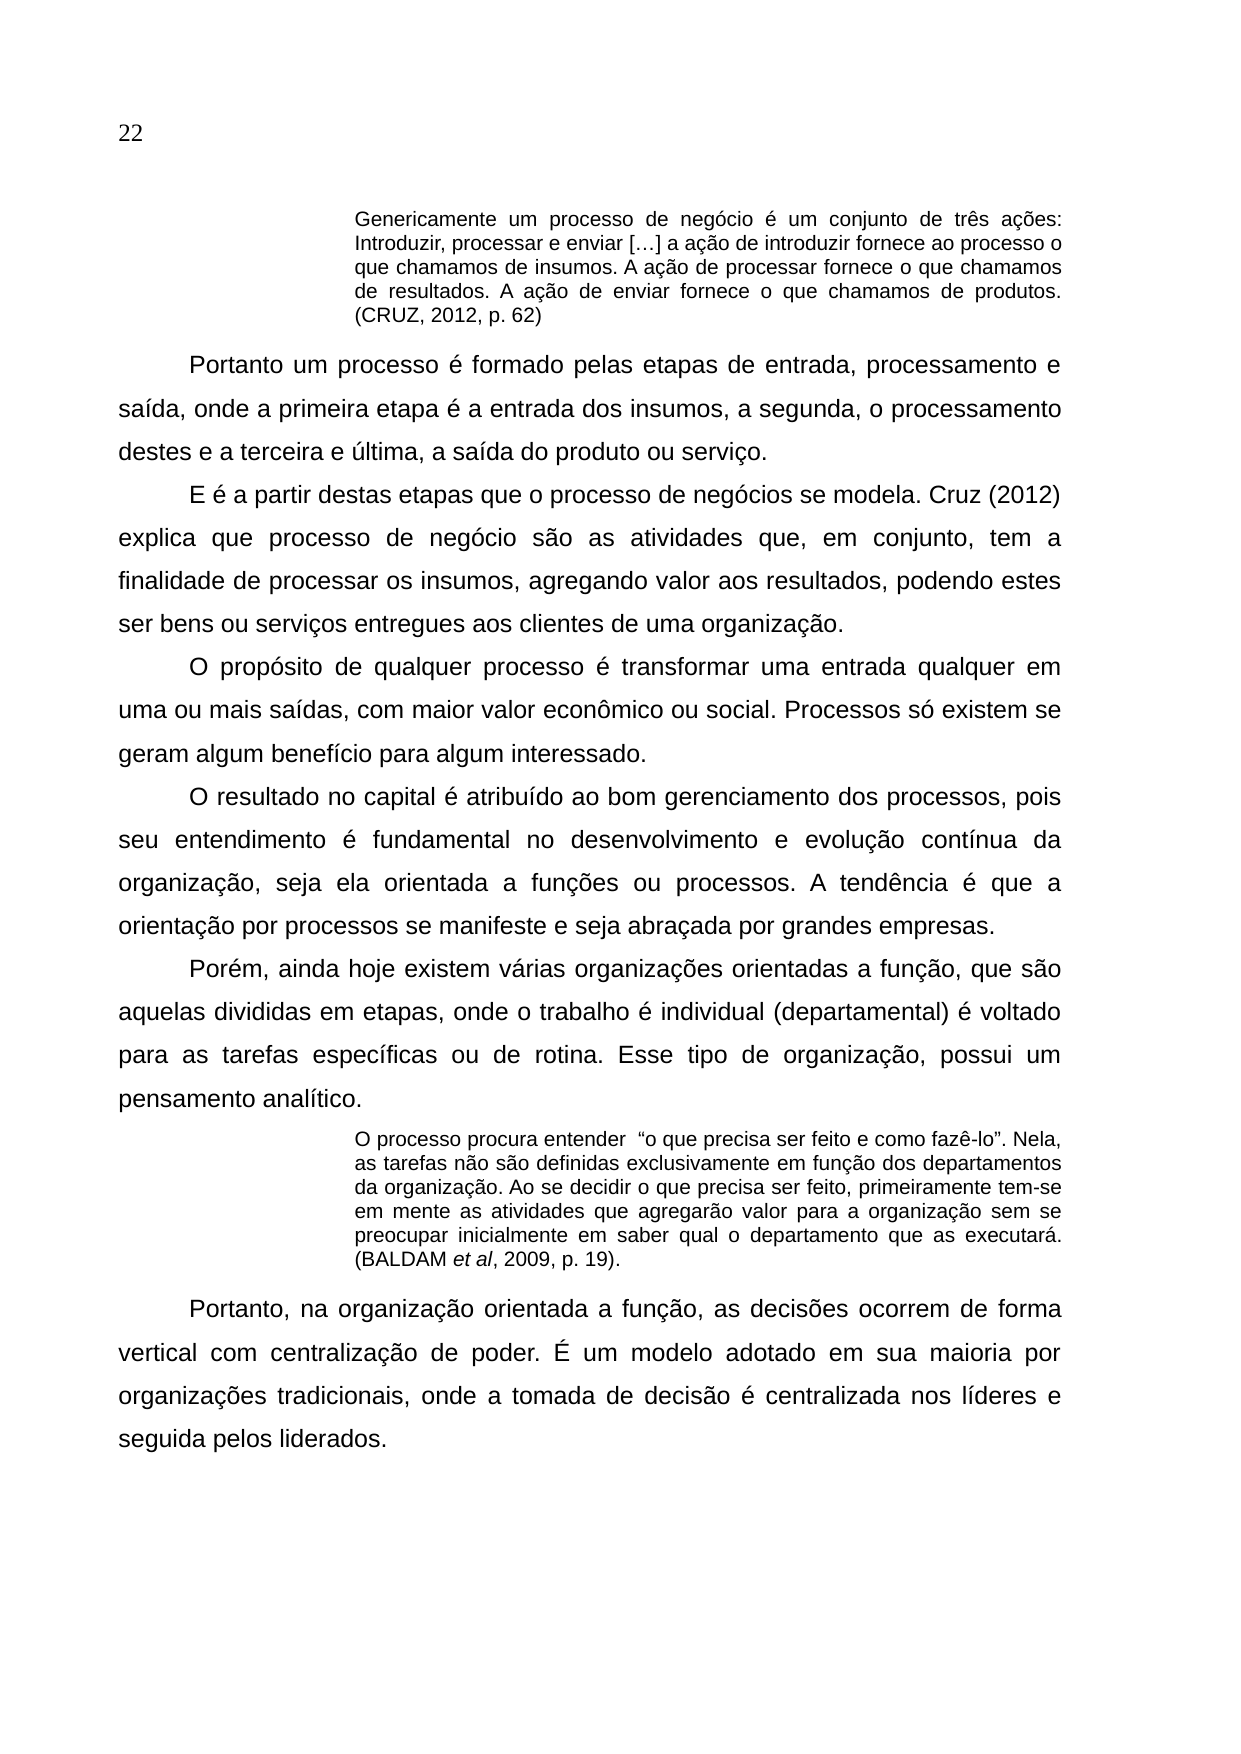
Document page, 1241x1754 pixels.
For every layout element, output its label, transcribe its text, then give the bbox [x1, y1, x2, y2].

text O processo procura entender “o que precisa ser feito e como fazê-lo”. Nela, as tarefas não são definidas exclusivamente em função dos departamentos da organização. Ao se decidir o que precisa ser feito, primeiramente tem-se em mente as atividades que agregarão valor para a organização sem se preocupar inicialmente em saber qual o departamento que as executará. (BALDAM et al, 2009, p. 19). [354, 1127, 1063, 1270]
text Porém, ainda hoje existem várias organizações orientadas a função, que são aquelas divididas em etapas, onde o trabalho é individual (departamental) é voltado para as tarefas específicas ou de rotina. Esse tipo de organização, possui um pensamento analítico. [118, 954, 1063, 1112]
text Genericamente um processo de negócio é um conjunto de três ações: Introduzir, processar e enviar […] a ação de introduzir fornece ao processo o que chamamos de insumos. A ação de processar fornece o que chamamos de resultados. A ação de enviar fornece o que chamamos de produtos. (CRUZ, 2012, p. 62) [354, 207, 1063, 326]
text Portanto um processo é formado pelas etapas de entrada, processamento e saída, onde a primeira etapa é a entrada dos insumos, a segunda, o processamento destes e a terceira e última, a saída do produto ou serviço. [118, 350, 1063, 465]
text O propósito de qualquer processo é transformar uma entrada qualquer em uma ou mais saídas, com maior valor econômico ou social. Processos só existem se geram algum benefício para algum interessado. [118, 652, 1063, 767]
text E é a partir destas etapas que o processo de negócios se modela. Cruz (2012) explica que processo de negócio são as atividades que, em conjunto, tem a finalidade de processar os insumos, agregando valor aos resultados, podendo estes ser bens ou serviços entregues aos clientes de uma organização. [118, 480, 1063, 638]
text Portanto, na organização orientada a função, as decisões ocorrem de forma vertical com centralização de poder. É um modelo adotado em sua maioria por organizações tradicionais, onde a tomada de decisão é centralizada nos líderes e seguida pelos liderados. [118, 1294, 1063, 1452]
text O resultado no capital é atribuído ao bom gerenciamento dos processos, pois seu entendimento é fundamental no desenvolvimento e evolução contínua da organização, seja ela orientada a funções ou processos. A tendência é que a orientação por processos se manifeste e seja abraçada por grandes empresas. [118, 782, 1063, 940]
